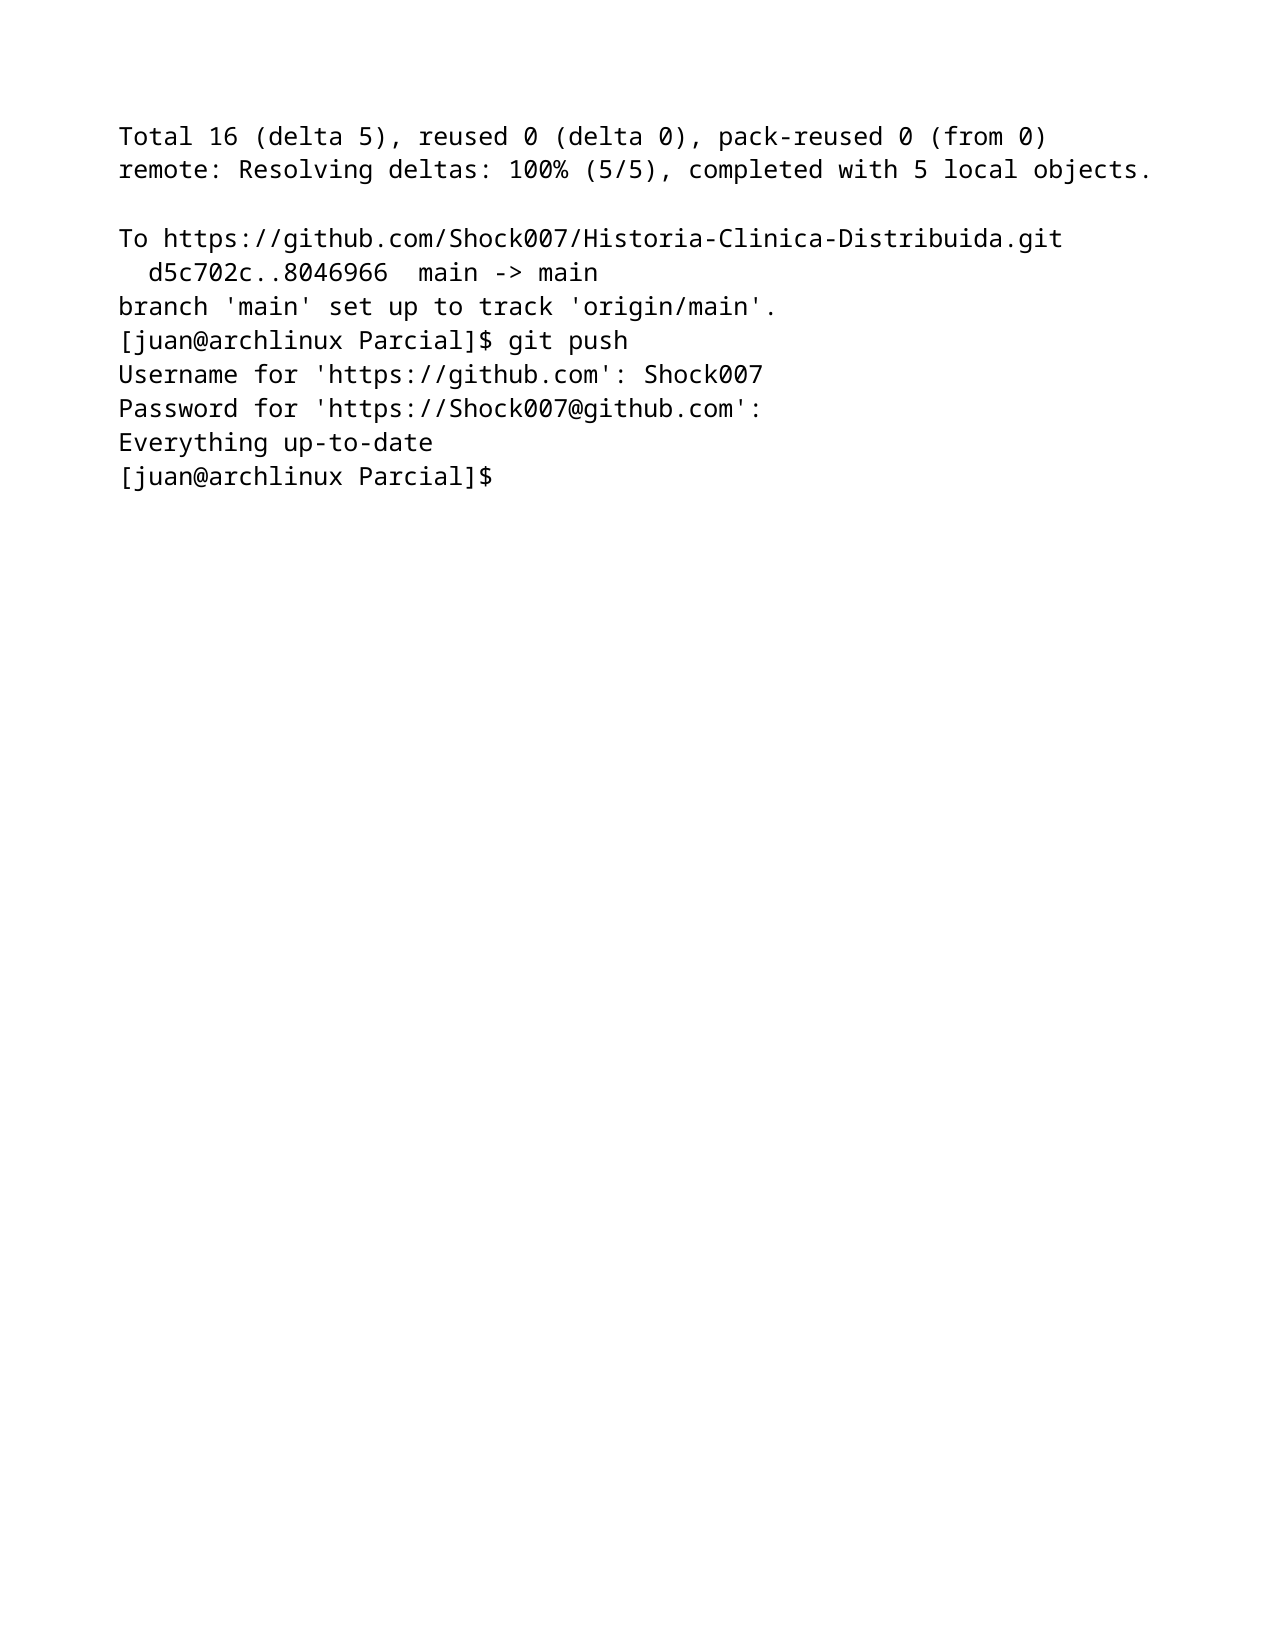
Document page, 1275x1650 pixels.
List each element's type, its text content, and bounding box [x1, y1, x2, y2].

text Total 16 (delta 5), reused 0 (delta 0), pack-reused 0 (from 0) remote: Resolving deltas: 100% (5/5), completed with 5 local objects. To https://github.com/Shock007/Historia-Clinica-Distribuida.git d5c702c..8046966 main -> main branch 'main' set up to track 'origin/main'. [juan@archlinux Parcial]$ git push Username for 'https://github.com': Shock007 Password for 'https://Shock007@github.com': Everything up-to-date [juan@archlinux Parcial]$ [118, 118, 1157, 595]
